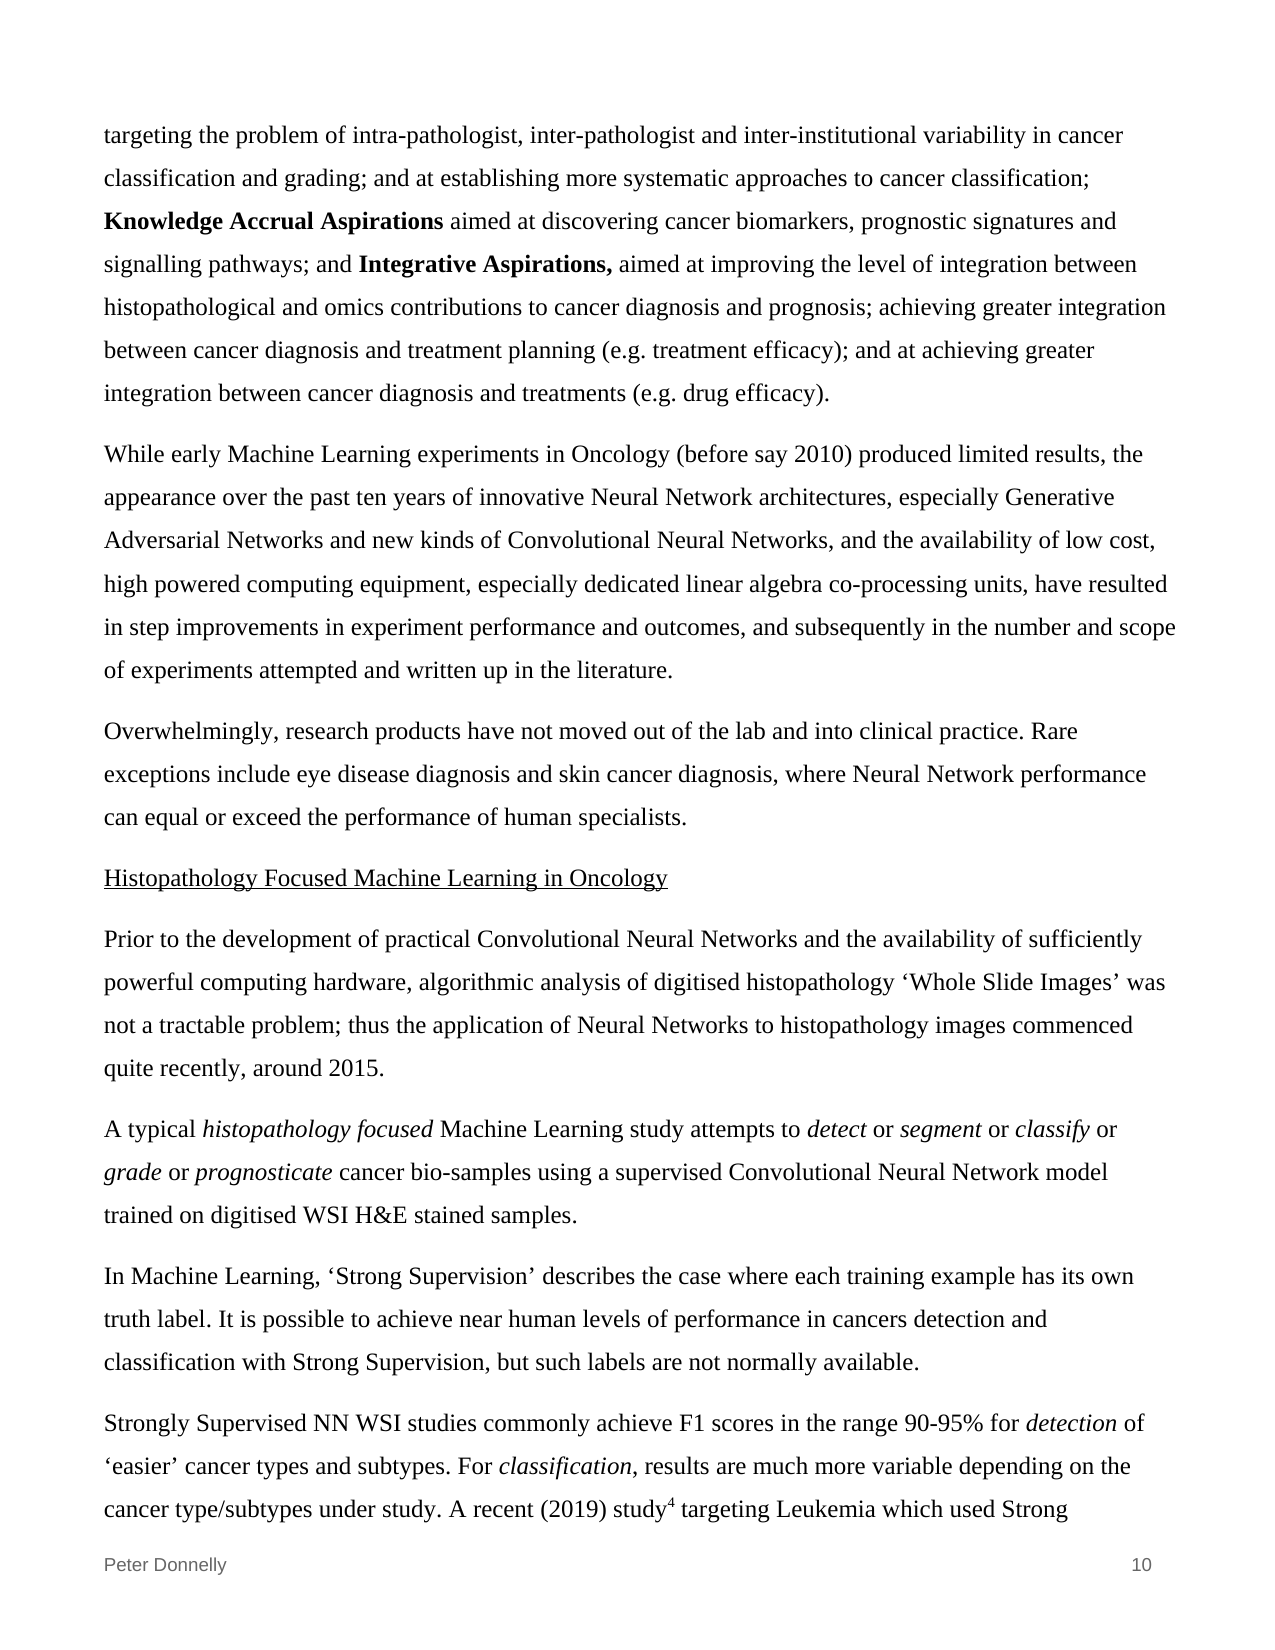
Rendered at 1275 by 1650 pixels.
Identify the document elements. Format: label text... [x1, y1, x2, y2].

text Prior to the development of practical Convolutional Neural Networks and the availability of sufficiently powerful computing hardware, algorithmic analysis of digitised histopathology ‘Whole Slide Images’ was not a tractable problem; thus the application of Neural Networks to histopathology images commenced quite recently, around 2015. [103, 924, 1181, 1082]
text A typical histopathology focused Machine Learning study attempts to detect or segment or classify or grade or prognosticate cancer bio-samples using a supervised Convolutional Neural Network model trained on digitised WSI H&E stained samples. [103, 1114, 1181, 1229]
text Strongly Supervised NN WSI studies commonly achieve F1 scores in the range 90-95% for detection of ‘easier’ cancer types and subtypes. For classification, results are much more variable depending on the cancer type/subtypes under study. A recent (2019) study targeting Leukemia which used Strong [103, 1408, 1181, 1523]
text Overwhelmingly, research product­s have not moved out of the lab and into clinical practice. Rare exceptions include eye disease diagnosis and skin cancer diagnosis, where Neural Network performance can equal or exceed the performance of human specialists. [103, 716, 1181, 831]
text In Machine Learning, ‘Strong Supervision’ describes the case where each training example has its own truth label. It is possible to achieve near human levels of performance in cancers detection and classification with Strong Supervision, but such labels are not normally available. [103, 1261, 1181, 1376]
text targeting the problem of intra-pathologist, inter-pathologist and inter-institutional variability in cancer classification and grading; and at establishing more systematic approaches to cancer classification; Knowledge Accrual Aspirations aimed at discovering cancer biomarkers, prognostic signatures and signalling pathways; and Integrative Aspirations, aimed at improving the level of integration between histopathological and omics contributions to cancer diagnosis and prognosis; achieving greater integration between cancer diagnosis and treatment planning (e.g. treatment efficacy); and at achieving greater integration between cancer diagnosis and treatments (e.g. drug efficacy). [103, 120, 1181, 407]
text While early Machine Learning experiments in Oncology (before say 2010) produced limited results, the appearance over the past ten years of innovative Neural Network architectures, especially Generative Adversarial Networks and new kinds of Convolutional Neural Networks, and the availability of low cost, high powered computing equipment, especially dedicated linear algebra co-processing units, have resulted in step improvements in experiment performance and outcomes, and subsequently in the number and scope of experiments attempted and written up in the literature. [103, 439, 1181, 684]
text Histopathology Focused Machine Learning in Oncology [103, 863, 1181, 892]
